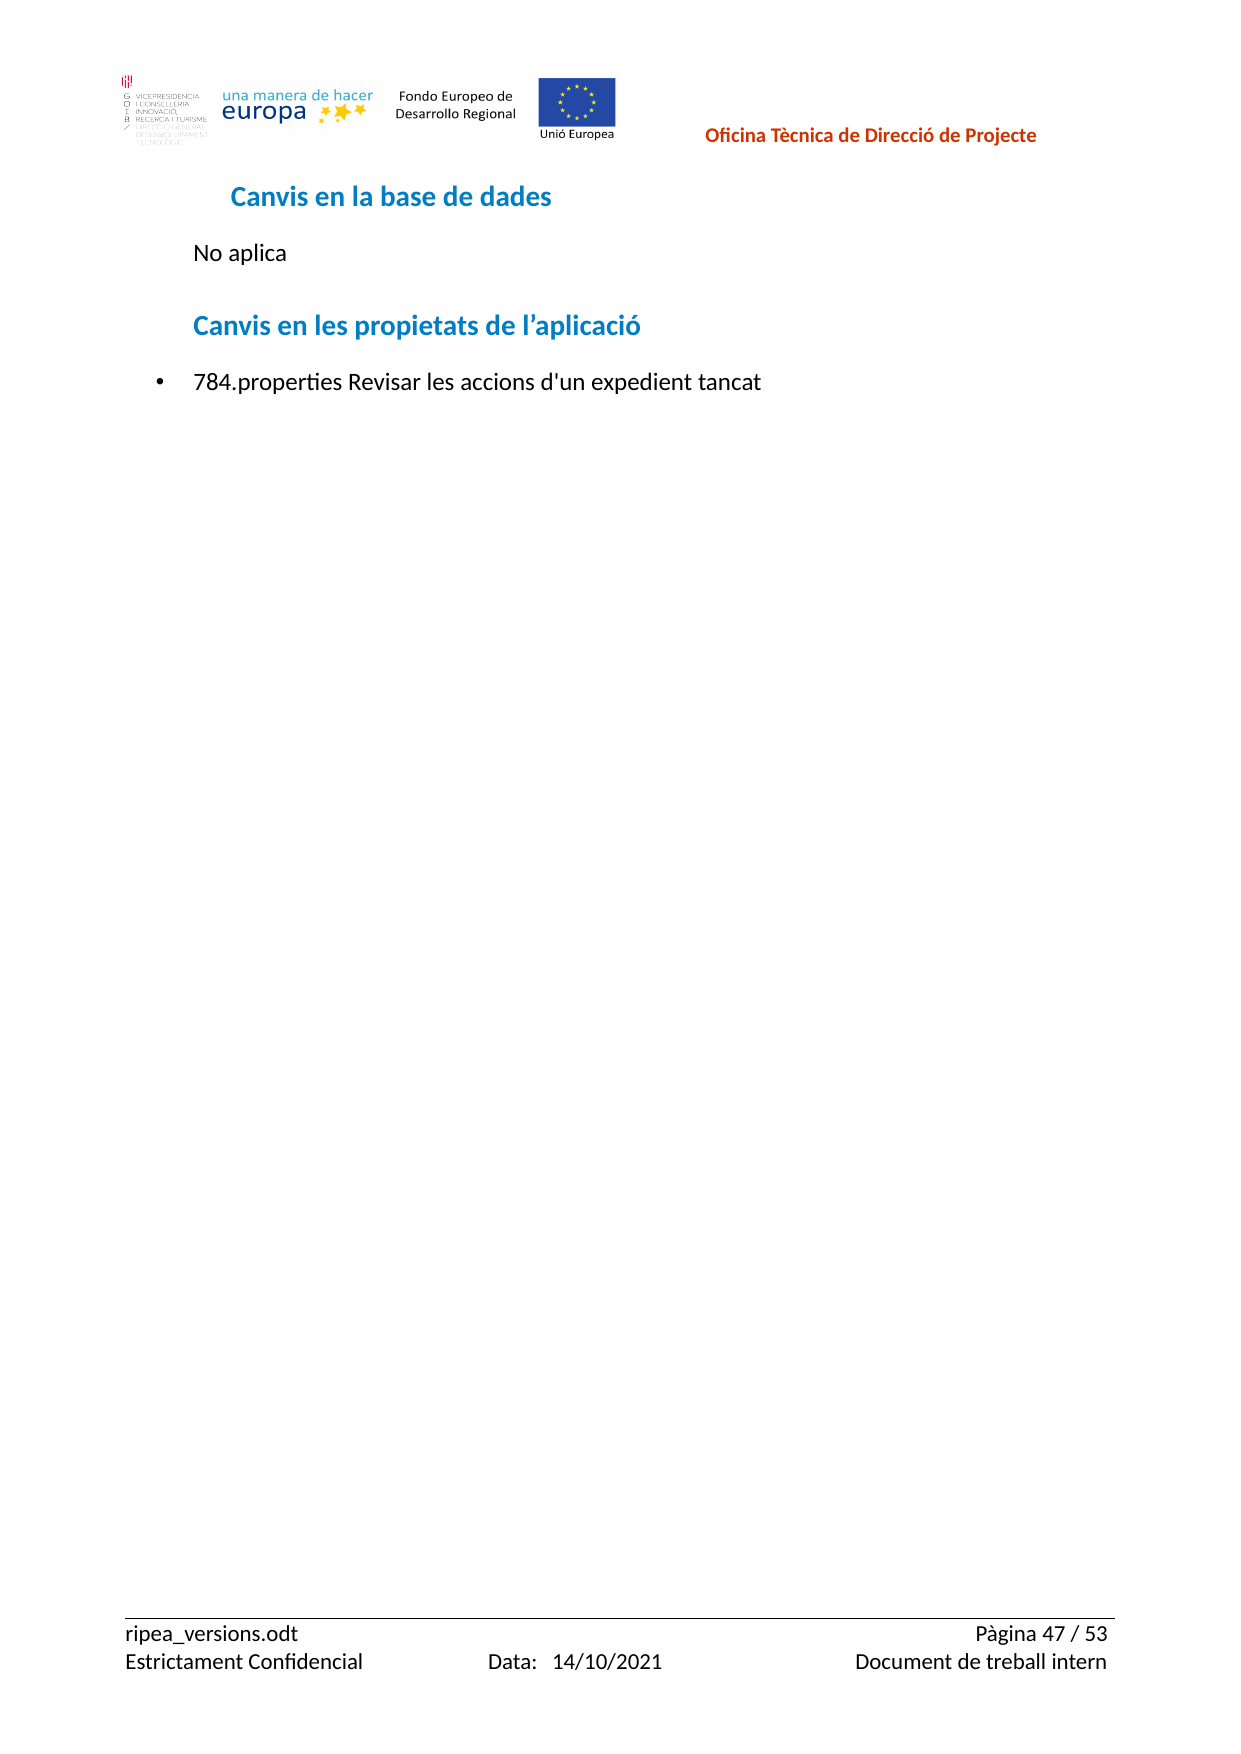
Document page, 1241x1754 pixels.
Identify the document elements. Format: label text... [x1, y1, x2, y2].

list No aplica [156, 237, 1122, 267]
picture [219, 73, 621, 147]
subtitle Canvis en la base de dades [193, 178, 1122, 213]
picture [118, 73, 213, 147]
list 784.properties Revisar les accions d'un expedient tancat [156, 366, 1122, 397]
subtitle Canvis en les propietats de l’aplicació [156, 307, 1122, 343]
